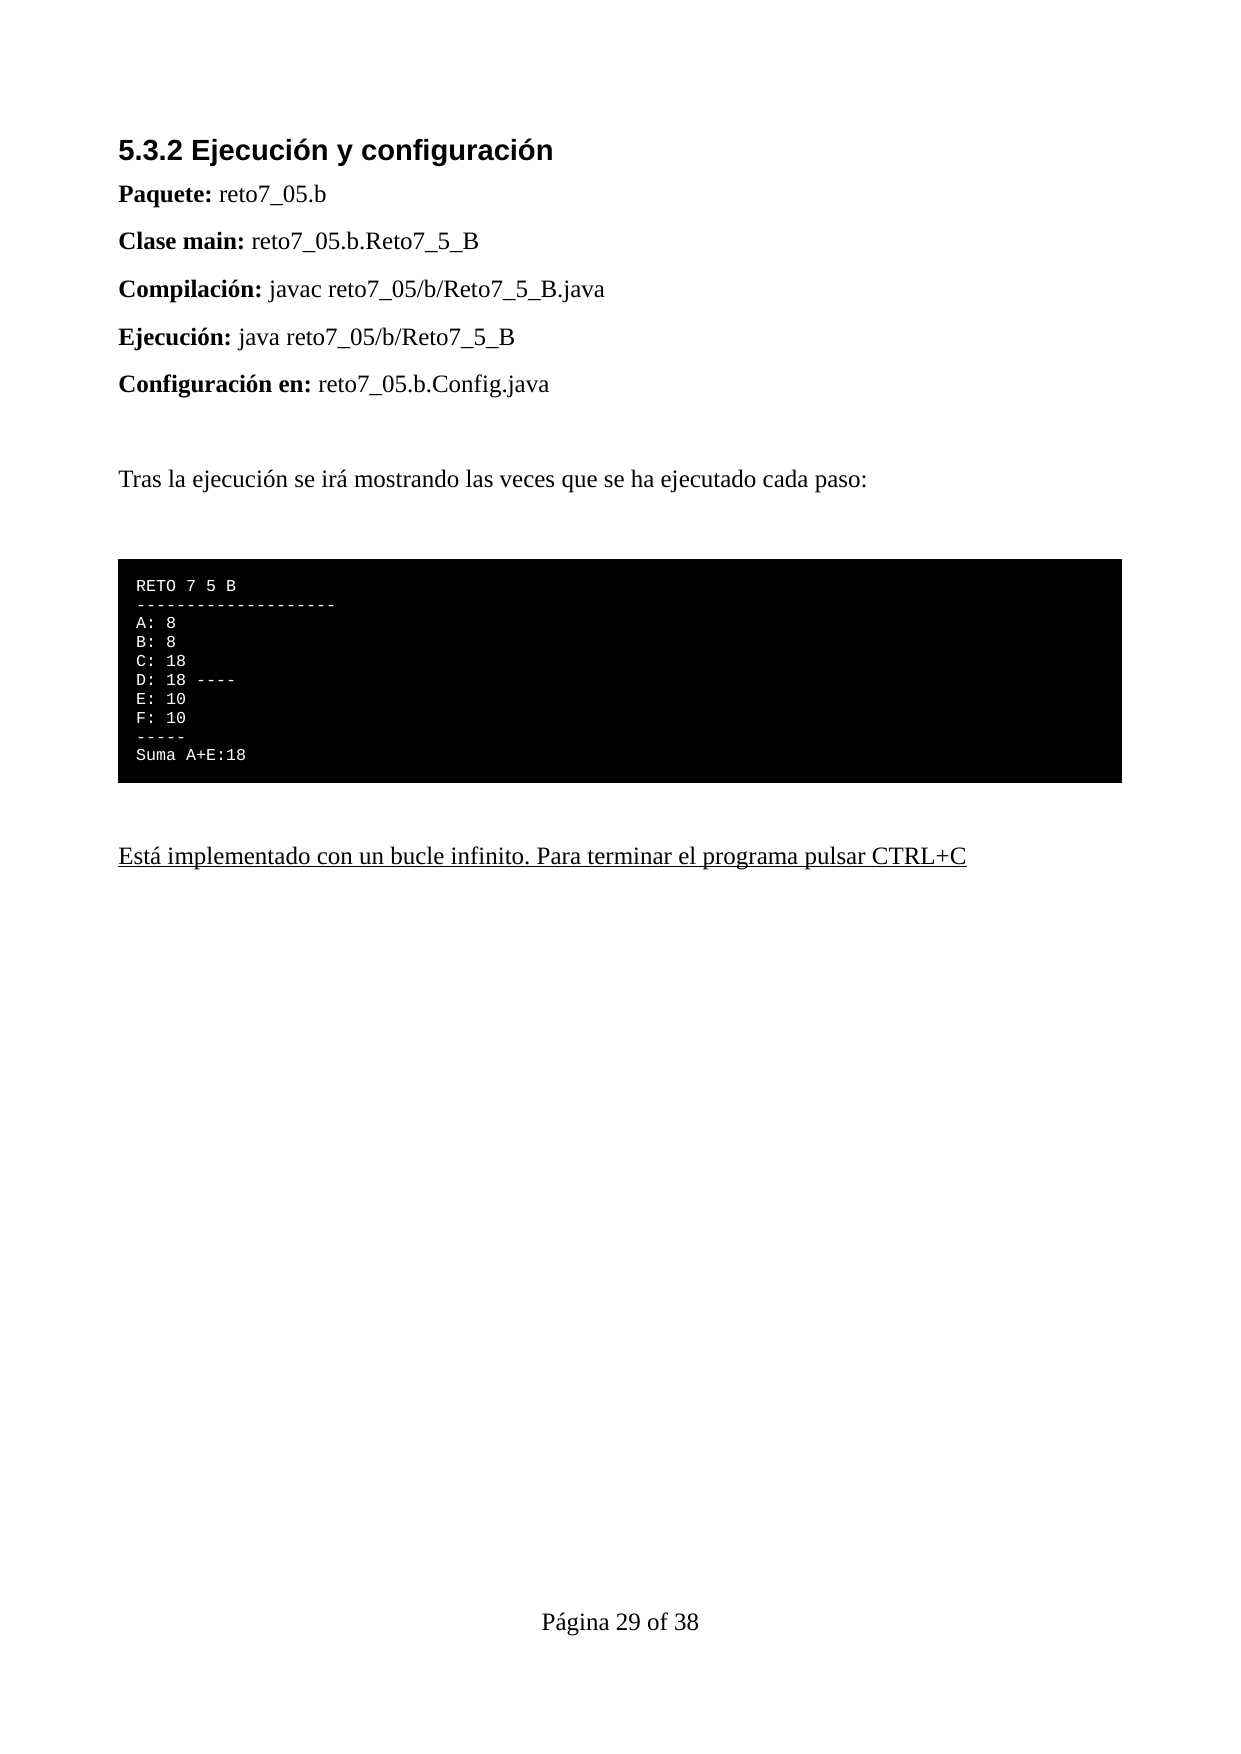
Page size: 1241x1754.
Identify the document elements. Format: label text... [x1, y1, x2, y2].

text RETO 7 5 B [118, 559, 1122, 596]
text ----- [118, 728, 1122, 747]
text B: 8 [118, 634, 1122, 653]
subtitle 5.3.2 Ejecución y configuración [118, 133, 1122, 166]
text A: 8 [118, 615, 1122, 634]
text Paquete: reto7_05.b [118, 179, 1122, 207]
text C: 18 [118, 653, 1122, 672]
text Ejecución: java reto7_05/b/Reto7_5_B [118, 322, 1122, 350]
text -------------------- [118, 596, 1122, 615]
text D: 18 ---- [118, 672, 1122, 690]
text Configuración en: reto7_05.b.Config.java [118, 369, 1122, 398]
text F: 10 [118, 709, 1122, 728]
text Suma A+E:18 [118, 747, 1122, 783]
text Compilación: javac reto7_05/b/Reto7_5_B.java [118, 274, 1122, 303]
text Está implementado con un bucle infinito. Para terminar el programa pulsar CTRL+C [118, 841, 1122, 870]
text E: 10 [118, 690, 1122, 709]
text Tras la ejecución se irá mostrando las veces que se ha ejecutado cada paso: [118, 464, 1122, 493]
text Clase main: reto7_05.b.Reto7_5_B [118, 226, 1122, 255]
